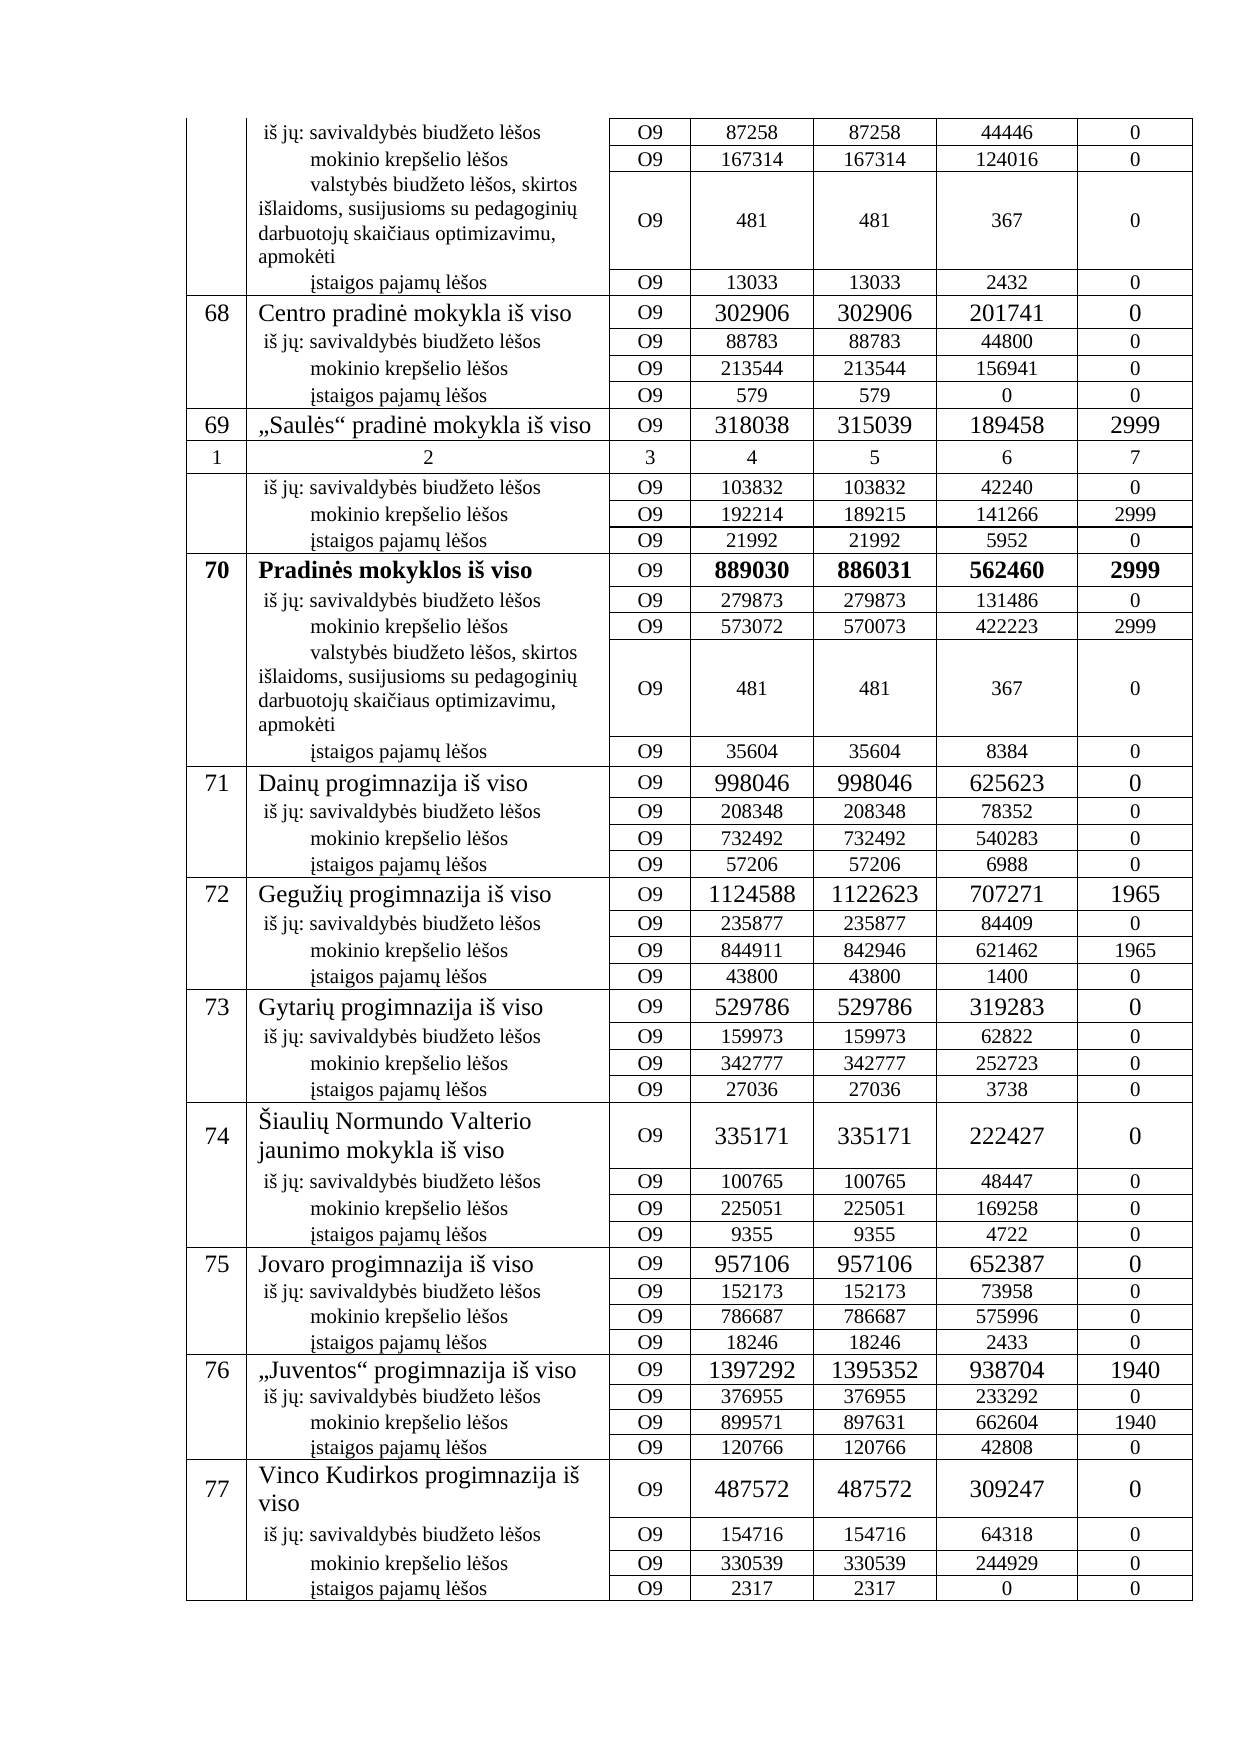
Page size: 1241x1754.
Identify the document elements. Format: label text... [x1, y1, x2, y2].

table_cell įstaigos pajamų lėšos [247, 269, 609, 295]
table_cell 2999 [1078, 554, 1192, 586]
table_cell 2999 [1078, 501, 1192, 526]
table_cell [187, 850, 246, 877]
table_cell [187, 474, 246, 500]
table_cell 0 [1078, 1195, 1192, 1221]
table_cell 0 [937, 1576, 1077, 1600]
table_cell 103832 [814, 474, 936, 500]
table_cell 8384 [937, 737, 1077, 766]
table_cell 0 [1078, 964, 1192, 989]
table_cell 131486 [937, 587, 1077, 612]
table_cell 84409 [937, 911, 1077, 936]
table_cell 13033 [814, 270, 936, 295]
table_cell 42240 [937, 474, 1077, 500]
table_cell O9 [610, 798, 690, 824]
table_cell O9 [610, 1050, 690, 1075]
table_cell O9 [610, 172, 690, 268]
table_cell Pradinės mokyklos iš viso [247, 554, 609, 586]
table_cell 342777 [814, 1050, 936, 1075]
table_cell [187, 500, 246, 526]
table_cell 21992 [691, 528, 813, 553]
table_cell 2432 [937, 270, 1077, 295]
table_cell 0 [1078, 1435, 1192, 1459]
table_cell 575996 [937, 1305, 1077, 1328]
table_cell [187, 736, 246, 766]
table_cell 573072 [691, 613, 813, 639]
table_cell 152173 [691, 1279, 813, 1303]
table_cell 579 [814, 382, 936, 408]
table_cell 73958 [937, 1279, 1077, 1303]
table_cell 7 [1078, 441, 1192, 473]
table_cell 1124588 [691, 878, 813, 909]
table_cell 78352 [937, 798, 1077, 824]
table_cell mokinio krepšelio lėšos [247, 500, 609, 526]
table_cell 0 [1078, 825, 1192, 850]
table_cell [187, 1304, 246, 1328]
table_cell O9 [610, 990, 690, 1022]
table_cell iš jų: savivaldybės biudžeto lėšos [247, 1022, 609, 1049]
table_cell valstybės biudžeto lėšos, skirtos išlaidoms, susijusioms su pedagoginių darbuotojų skaičiaus optimizavimu, apmokėti [247, 639, 609, 736]
table_cell 889030 [691, 554, 813, 586]
table_cell O9 [610, 1551, 690, 1575]
table_cell 0 [1078, 990, 1192, 1022]
table_cell O9 [610, 329, 690, 354]
table_cell iš jų: savivaldybės biudžeto lėšos [247, 1168, 609, 1194]
table_cell [187, 145, 246, 171]
table_cell 192214 [691, 501, 813, 526]
table_cell O9 [610, 270, 690, 295]
table_cell [187, 171, 246, 268]
table_cell 0 [1078, 1248, 1192, 1278]
table_cell 154716 [814, 1518, 936, 1550]
table_cell 48447 [937, 1169, 1077, 1194]
table_cell 302906 [691, 296, 813, 328]
table_cell 487572 [691, 1460, 813, 1517]
table_cell 156941 [937, 356, 1077, 381]
table_cell 0 [937, 382, 1077, 408]
table_cell 74 [187, 1103, 246, 1167]
table_cell 1397292 [691, 1355, 813, 1383]
table_cell 579 [691, 382, 813, 408]
table_cell 3738 [937, 1076, 1077, 1102]
table_cell 0 [1078, 798, 1192, 824]
table_cell mokinio krepšelio lėšos [247, 824, 609, 850]
table_cell 0 [1078, 270, 1192, 295]
table_cell 88783 [814, 329, 936, 354]
table_cell 886031 [814, 554, 936, 586]
table_cell O9 [610, 1518, 690, 1550]
table_cell 9355 [814, 1222, 936, 1247]
table_cell 233292 [937, 1385, 1077, 1408]
table_cell Jovaro progimnazija iš viso [247, 1248, 609, 1278]
table_cell [187, 612, 246, 639]
table_cell O9 [610, 474, 690, 500]
table_cell Centro pradinė mokykla iš viso [247, 296, 609, 328]
table_cell 141266 [937, 501, 1077, 526]
table_cell [187, 910, 246, 936]
table_cell O9 [610, 1103, 690, 1167]
table_cell 330539 [691, 1551, 813, 1575]
table_cell 18246 [814, 1330, 936, 1354]
table_cell O9 [610, 911, 690, 936]
table_cell „Saulės“ pradinė mokykla iš viso [247, 409, 609, 440]
table_cell 5952 [937, 528, 1077, 553]
table_cell 0 [1078, 172, 1192, 268]
table_cell 0 [1078, 1279, 1192, 1303]
table_cell 72 [187, 878, 246, 909]
table_cell 842946 [814, 937, 936, 963]
table_cell 540283 [937, 825, 1077, 850]
table_cell iš jų: savivaldybės biudžeto lėšos [247, 1384, 609, 1408]
table_cell 0 [1078, 1576, 1192, 1600]
table_cell 335171 [691, 1103, 813, 1167]
table_cell [187, 1434, 246, 1459]
table_cell 0 [1078, 1103, 1192, 1167]
table_cell O9 [610, 737, 690, 766]
table_cell 1965 [1078, 878, 1192, 909]
table_cell 0 [1078, 1050, 1192, 1075]
table_cell 309247 [937, 1460, 1077, 1517]
table_cell įstaigos pajamų lėšos [247, 1075, 609, 1102]
table_cell 0 [1078, 356, 1192, 381]
table_cell Vinco Kudirkos progimnazija iš viso [247, 1460, 609, 1517]
table_cell 13033 [691, 270, 813, 295]
table_cell iš jų: savivaldybės biudžeto lėšos [247, 118, 609, 145]
table_cell [187, 1550, 246, 1575]
table_cell 64318 [937, 1518, 1077, 1550]
table_cell 998046 [814, 767, 936, 797]
table_cell O9 [610, 1435, 690, 1459]
table_cell 225051 [814, 1195, 936, 1221]
table_cell 225051 [691, 1195, 813, 1221]
table_cell O9 [610, 587, 690, 612]
table_cell 0 [1078, 528, 1192, 553]
table_cell O9 [610, 937, 690, 963]
table_cell 68 [187, 296, 246, 328]
table_cell 662604 [937, 1410, 1077, 1434]
table_cell 0 [1078, 382, 1192, 408]
table_cell 1400 [937, 964, 1077, 989]
table_cell 957106 [814, 1248, 936, 1278]
table_cell 4722 [937, 1222, 1077, 1247]
table_cell [187, 1221, 246, 1247]
table_cell 0 [1078, 119, 1192, 145]
table_cell įstaigos pajamų lėšos [247, 1434, 609, 1459]
table_cell 0 [1078, 767, 1192, 797]
table_cell 208348 [691, 798, 813, 824]
table_cell 481 [691, 172, 813, 268]
table_cell [187, 1329, 246, 1354]
table_cell [187, 381, 246, 408]
table_cell O9 [610, 528, 690, 553]
table_cell 279873 [691, 587, 813, 612]
table_cell įstaigos pajamų lėšos [247, 736, 609, 766]
table_cell 152173 [814, 1279, 936, 1303]
table_cell 70 [187, 554, 246, 586]
table_cell iš jų: savivaldybės biudžeto lėšos [247, 1517, 609, 1550]
table_cell 732492 [814, 825, 936, 850]
table_cell iš jų: savivaldybės biudžeto lėšos [247, 586, 609, 612]
table_cell 1122623 [814, 878, 936, 909]
table_cell 899571 [691, 1410, 813, 1434]
table_cell O9 [610, 1576, 690, 1600]
table_cell 208348 [814, 798, 936, 824]
table_cell 71 [187, 767, 246, 797]
table_cell 213544 [691, 356, 813, 381]
table_cell O9 [610, 1169, 690, 1194]
table_cell O9 [610, 1355, 690, 1383]
table_cell mokinio krepšelio lėšos [247, 1409, 609, 1434]
table_cell 0 [1078, 1385, 1192, 1408]
table_cell 707271 [937, 878, 1077, 909]
table_cell 44446 [937, 119, 1077, 145]
table_cell 44800 [937, 329, 1077, 354]
table_cell 319283 [937, 990, 1077, 1022]
table_cell O9 [610, 1460, 690, 1517]
table_cell 367 [937, 640, 1077, 736]
table_cell O9 [610, 1305, 690, 1328]
table_cell 189458 [937, 409, 1077, 440]
table_cell 62822 [937, 1023, 1077, 1049]
table_cell 0 [1078, 329, 1192, 354]
table_cell 786687 [814, 1305, 936, 1328]
table_cell Gytarių progimnazija iš viso [247, 990, 609, 1022]
table_cell mokinio krepšelio lėšos [247, 1304, 609, 1328]
table_cell 159973 [814, 1023, 936, 1049]
table_cell O9 [610, 409, 690, 440]
table_cell 6988 [937, 851, 1077, 877]
table_cell 1 [187, 441, 246, 473]
table_cell mokinio krepšelio lėšos [247, 355, 609, 381]
table_cell 6 [937, 441, 1077, 473]
table_cell 35604 [814, 737, 936, 766]
table_cell 100765 [814, 1169, 936, 1194]
table_cell mokinio krepšelio lėšos [247, 1049, 609, 1075]
table_cell 625623 [937, 767, 1077, 797]
table_cell O9 [610, 1222, 690, 1247]
table_cell O9 [610, 146, 690, 171]
table_cell 252723 [937, 1050, 1077, 1075]
table_cell O9 [610, 356, 690, 381]
table_cell 957106 [691, 1248, 813, 1278]
table_cell 124016 [937, 146, 1077, 171]
table_cell mokinio krepšelio lėšos [247, 1194, 609, 1221]
table_cell įstaigos pajamų lėšos [247, 1575, 609, 1600]
table_cell 244929 [937, 1551, 1077, 1575]
table_cell [187, 1022, 246, 1049]
table_cell [187, 1575, 246, 1600]
table_cell 2999 [1078, 409, 1192, 440]
table_cell 0 [1078, 296, 1192, 328]
table_cell 0 [1078, 1222, 1192, 1247]
table_cell 1395352 [814, 1355, 936, 1383]
table_cell 120766 [814, 1435, 936, 1459]
table_cell 2317 [691, 1576, 813, 1600]
table_cell 318038 [691, 409, 813, 440]
table_cell O9 [610, 1279, 690, 1303]
table_cell 422223 [937, 613, 1077, 639]
table_cell mokinio krepšelio lėšos [247, 145, 609, 171]
table_cell [187, 269, 246, 295]
table_cell 0 [1078, 146, 1192, 171]
table_cell 222427 [937, 1103, 1077, 1167]
table_cell [187, 1075, 246, 1102]
table_cell 621462 [937, 937, 1077, 963]
table_cell 302906 [814, 296, 936, 328]
table_cell 732492 [691, 825, 813, 850]
table_cell 2 [247, 441, 609, 473]
table_cell O9 [610, 1385, 690, 1408]
table_cell 77 [187, 1460, 246, 1517]
table_cell O9 [610, 851, 690, 877]
table_cell 1965 [1078, 937, 1192, 963]
table_cell valstybės biudžeto lėšos, skirtos išlaidoms, susijusioms su pedagoginių darbuotojų skaičiaus optimizavimu, apmokėti [247, 171, 609, 268]
table_cell 87258 [691, 119, 813, 145]
table_cell 73 [187, 990, 246, 1022]
table_cell 103832 [691, 474, 813, 500]
table_cell 376955 [814, 1385, 936, 1408]
table_cell 2433 [937, 1330, 1077, 1354]
table_cell 87258 [814, 119, 936, 145]
table_cell iš jų: savivaldybės biudžeto lėšos [247, 910, 609, 936]
table_cell [187, 1168, 246, 1194]
table_cell „Juventos“ progimnazija iš viso [247, 1355, 609, 1383]
table_cell 42808 [937, 1435, 1077, 1459]
table_cell 0 [1078, 1330, 1192, 1354]
table_cell [187, 1278, 246, 1303]
table_cell įstaigos pajamų lėšos [247, 526, 609, 553]
table_cell 376955 [691, 1385, 813, 1408]
table_cell O9 [610, 767, 690, 797]
table_cell Dainų progimnazija iš viso [247, 767, 609, 797]
table_cell 0 [1078, 1518, 1192, 1550]
table_cell 652387 [937, 1248, 1077, 1278]
table_cell 235877 [814, 911, 936, 936]
table_cell 0 [1078, 1023, 1192, 1049]
table_cell 1940 [1078, 1410, 1192, 1434]
table_cell 0 [1078, 1551, 1192, 1575]
table_cell iš jų: savivaldybės biudžeto lėšos [247, 1278, 609, 1303]
table_cell 0 [1078, 1305, 1192, 1328]
table_cell 342777 [691, 1050, 813, 1075]
table_cell 3 [610, 441, 690, 473]
table_cell [187, 639, 246, 736]
table_cell [187, 1194, 246, 1221]
table_cell iš jų: savivaldybės biudžeto lėšos [247, 797, 609, 824]
table_cell 529786 [691, 990, 813, 1022]
table_cell O9 [610, 1330, 690, 1354]
table_cell 167314 [814, 146, 936, 171]
table_cell 76 [187, 1355, 246, 1383]
table_cell 0 [1078, 1076, 1192, 1102]
table_cell 938704 [937, 1355, 1077, 1383]
table_cell [187, 526, 246, 553]
table_cell [187, 963, 246, 989]
table_cell O9 [610, 296, 690, 328]
table_cell [187, 797, 246, 824]
table_cell 235877 [691, 911, 813, 936]
table_cell O9 [610, 613, 690, 639]
table_cell 27036 [691, 1076, 813, 1102]
table_cell O9 [610, 825, 690, 850]
table_cell įstaigos pajamų lėšos [247, 850, 609, 877]
table_cell 335171 [814, 1103, 936, 1167]
table_cell Šiaulių Normundo Valterio jaunimo mokykla iš viso [247, 1103, 609, 1167]
table_cell 487572 [814, 1460, 936, 1517]
table_cell 367 [937, 172, 1077, 268]
table_cell O9 [610, 1195, 690, 1221]
table_cell O9 [610, 1076, 690, 1102]
table_cell 88783 [691, 329, 813, 354]
table_cell Gegužių progimnazija iš viso [247, 878, 609, 909]
table_cell 21992 [814, 528, 936, 553]
table_cell 2999 [1078, 613, 1192, 639]
table_cell 189215 [814, 501, 936, 526]
table_cell [187, 328, 246, 354]
table_cell 2317 [814, 1576, 936, 1600]
table_cell 481 [814, 640, 936, 736]
table_cell 279873 [814, 587, 936, 612]
table_cell 213544 [814, 356, 936, 381]
table_cell O9 [610, 119, 690, 145]
table_cell 481 [691, 640, 813, 736]
table_cell įstaigos pajamų lėšos [247, 381, 609, 408]
table_cell 9355 [691, 1222, 813, 1247]
table_cell 786687 [691, 1305, 813, 1328]
table_cell 315039 [814, 409, 936, 440]
table_cell 529786 [814, 990, 936, 1022]
table_cell 75 [187, 1248, 246, 1278]
table_cell [187, 586, 246, 612]
table_cell O9 [610, 1410, 690, 1434]
table_cell įstaigos pajamų lėšos [247, 1221, 609, 1247]
table_cell 0 [1078, 587, 1192, 612]
table_cell 43800 [691, 964, 813, 989]
table_cell O9 [610, 1248, 690, 1278]
table_cell 57206 [691, 851, 813, 877]
table_cell 159973 [691, 1023, 813, 1049]
table_cell [187, 1384, 246, 1408]
table_cell 100765 [691, 1169, 813, 1194]
table_cell 844911 [691, 937, 813, 963]
table_cell 18246 [691, 1330, 813, 1354]
table_cell 0 [1078, 737, 1192, 766]
table_cell 0 [1078, 474, 1192, 500]
table_cell 57206 [814, 851, 936, 877]
table_cell mokinio krepšelio lėšos [247, 936, 609, 963]
table_cell [187, 1517, 246, 1550]
table_cell O9 [610, 501, 690, 526]
table_cell iš jų: savivaldybės biudžeto lėšos [247, 328, 609, 354]
table_cell 154716 [691, 1518, 813, 1550]
table_cell O9 [610, 554, 690, 586]
table_cell [187, 355, 246, 381]
table_cell iš jų: savivaldybės biudžeto lėšos [247, 474, 609, 500]
table_cell 43800 [814, 964, 936, 989]
table_cell 35604 [691, 737, 813, 766]
table_cell [187, 936, 246, 963]
table_cell 0 [1078, 1460, 1192, 1517]
table_cell 167314 [691, 146, 813, 171]
table_cell O9 [610, 640, 690, 736]
table_cell 0 [1078, 640, 1192, 736]
table_cell įstaigos pajamų lėšos [247, 963, 609, 989]
table_cell 897631 [814, 1410, 936, 1434]
table_cell O9 [610, 878, 690, 909]
table_cell 120766 [691, 1435, 813, 1459]
table_cell 330539 [814, 1551, 936, 1575]
table_cell O9 [610, 382, 690, 408]
table_cell 0 [1078, 851, 1192, 877]
table_cell [187, 1049, 246, 1075]
table_cell 4 [691, 441, 813, 473]
table_cell 27036 [814, 1076, 936, 1102]
table_cell [187, 1409, 246, 1434]
table_cell 169258 [937, 1195, 1077, 1221]
table_cell 69 [187, 409, 246, 440]
table_cell įstaigos pajamų lėšos [247, 1329, 609, 1354]
table_cell 0 [1078, 1169, 1192, 1194]
table_cell O9 [610, 964, 690, 989]
table_cell 0 [1078, 911, 1192, 936]
table_cell 5 [814, 441, 936, 473]
table_cell 201741 [937, 296, 1077, 328]
table_cell mokinio krepšelio lėšos [247, 1550, 609, 1575]
table_cell 562460 [937, 554, 1077, 586]
table_cell mokinio krepšelio lėšos [247, 612, 609, 639]
table_cell [187, 824, 246, 850]
table_cell O9 [610, 1023, 690, 1049]
table_cell [187, 118, 246, 145]
table_cell 570073 [814, 613, 936, 639]
table_cell 481 [814, 172, 936, 268]
table_cell 998046 [691, 767, 813, 797]
table_cell 1940 [1078, 1355, 1192, 1383]
